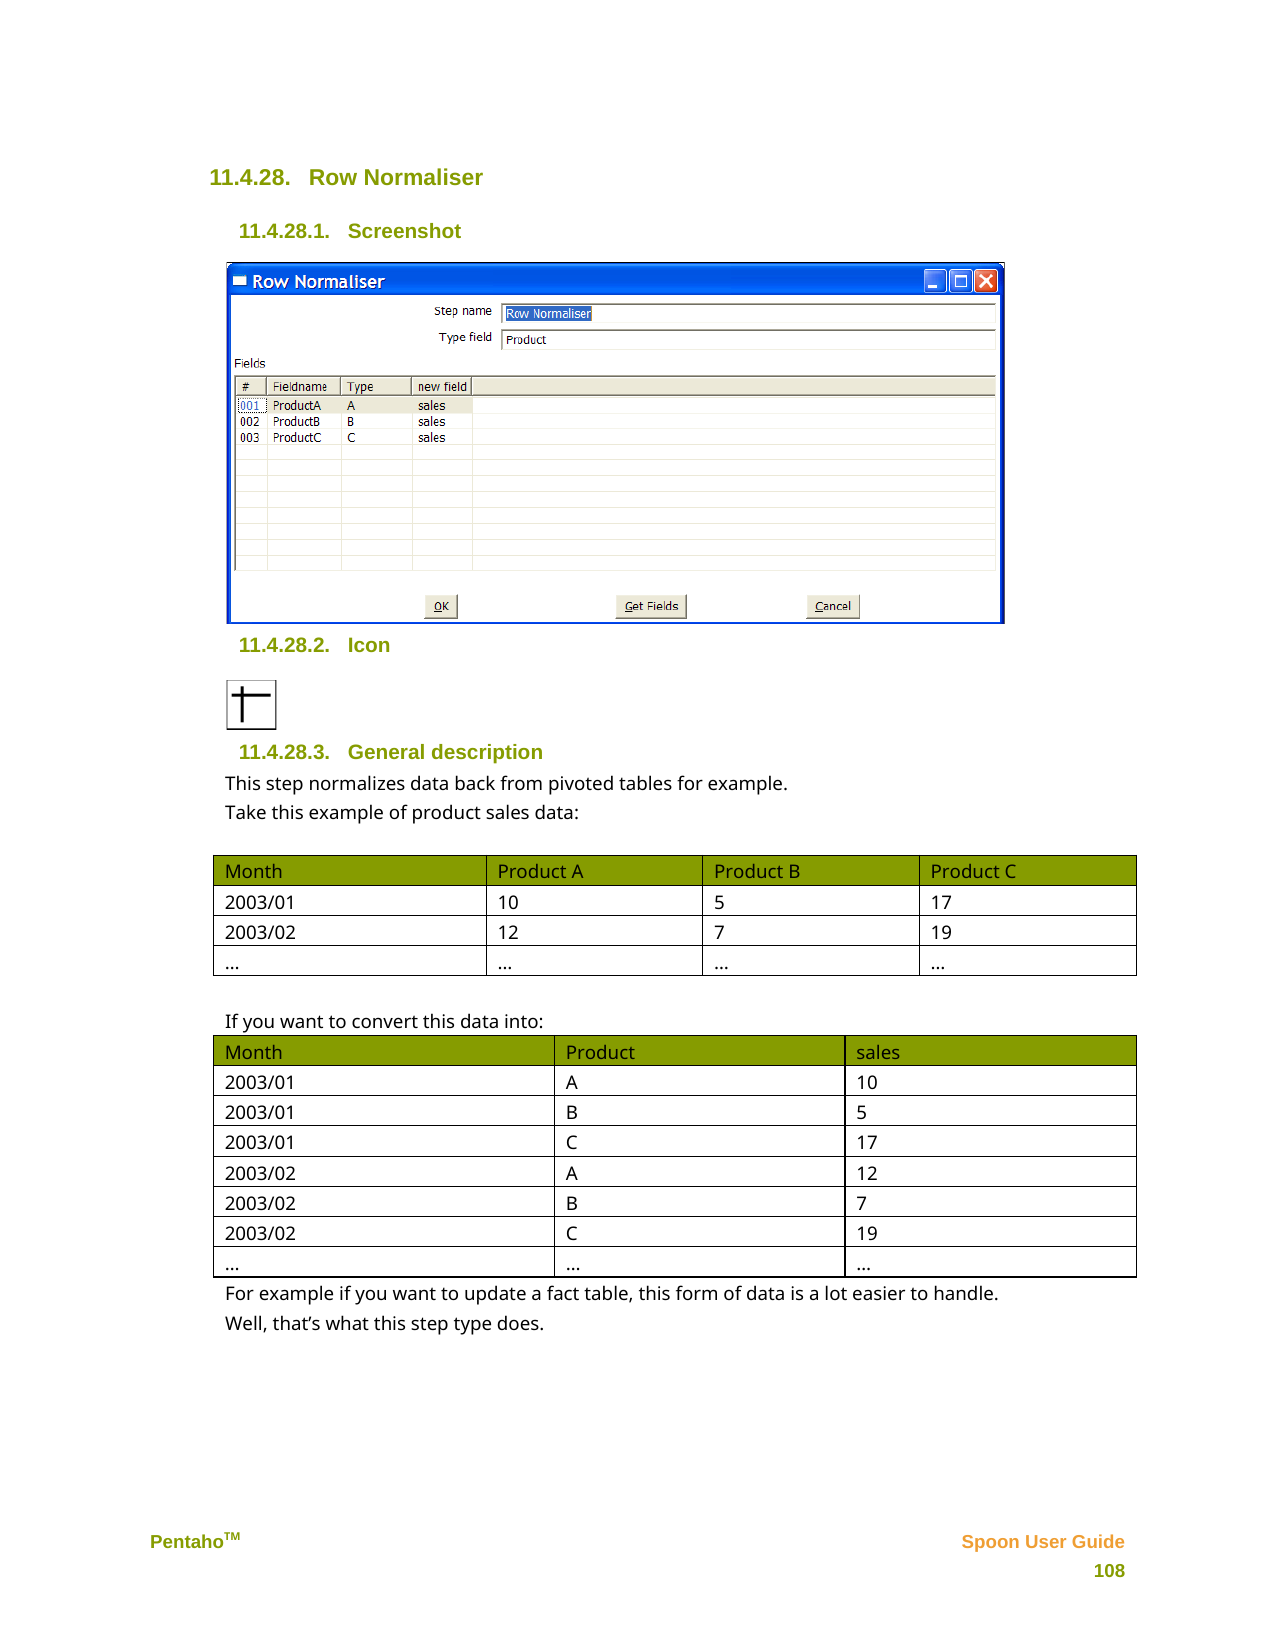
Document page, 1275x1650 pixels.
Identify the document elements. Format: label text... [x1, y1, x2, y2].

text For example if you want to update a fact table, this form of data is a lot easier to handle. [225, 1278, 1125, 1307]
text This step normalizes data back from pivoted tables for example. [225, 767, 1125, 796]
table_header Product [555, 1036, 844, 1065]
table_cell 12 [846, 1157, 1136, 1186]
subtitle Row Normaliser [209, 157, 1125, 192]
table_header Product C [920, 856, 1136, 885]
table_cell 19 [920, 916, 1136, 945]
table_header sales [846, 1036, 1136, 1065]
table_cell … [703, 946, 919, 975]
table_cell C [555, 1126, 844, 1156]
text Well, that’s what this step type does. [225, 1307, 1125, 1336]
table_cell 2003/02 [214, 1187, 554, 1216]
table_cell … [214, 946, 486, 975]
table_cell … [214, 1247, 554, 1276]
table_cell A [555, 1066, 844, 1095]
table_cell B [555, 1187, 844, 1216]
table_cell 2003/01 [214, 1126, 554, 1156]
table_header Product B [703, 856, 919, 885]
table_cell … [555, 1247, 844, 1276]
table_cell 2003/02 [214, 1157, 554, 1186]
table_cell 5 [846, 1096, 1136, 1125]
table_cell 2003/01 [214, 1066, 554, 1095]
table_cell 10 [487, 886, 702, 915]
table_header Product A [487, 856, 702, 885]
table_header Month [214, 1036, 554, 1065]
text Take this example of product sales data: [225, 796, 1125, 825]
table_cell … [487, 946, 702, 975]
table_cell B [555, 1096, 844, 1125]
table_cell 2003/02 [214, 1217, 554, 1246]
table_cell 17 [846, 1126, 1136, 1156]
subtitle General description [239, 737, 1125, 766]
table_cell 7 [846, 1187, 1136, 1216]
table_cell 10 [846, 1066, 1136, 1095]
subtitle Icon [239, 264, 1125, 660]
text If you want to convert this data into: [225, 1006, 1125, 1035]
table_cell 7 [703, 916, 919, 945]
table_cell A [555, 1157, 844, 1186]
table_cell C [555, 1217, 844, 1246]
table_cell 2003/01 [214, 1096, 554, 1125]
table_cell 2003/02 [214, 916, 486, 945]
table_cell … [846, 1247, 1136, 1276]
picture [226, 680, 277, 730]
table_cell 5 [703, 886, 919, 915]
table_header Month [214, 856, 486, 885]
table_cell 17 [920, 886, 1136, 915]
subtitle Screenshot [239, 211, 1125, 246]
table_cell 19 [846, 1217, 1136, 1246]
table_cell … [920, 946, 1136, 975]
table_cell 2003/01 [214, 886, 486, 915]
table_cell 12 [487, 916, 702, 945]
